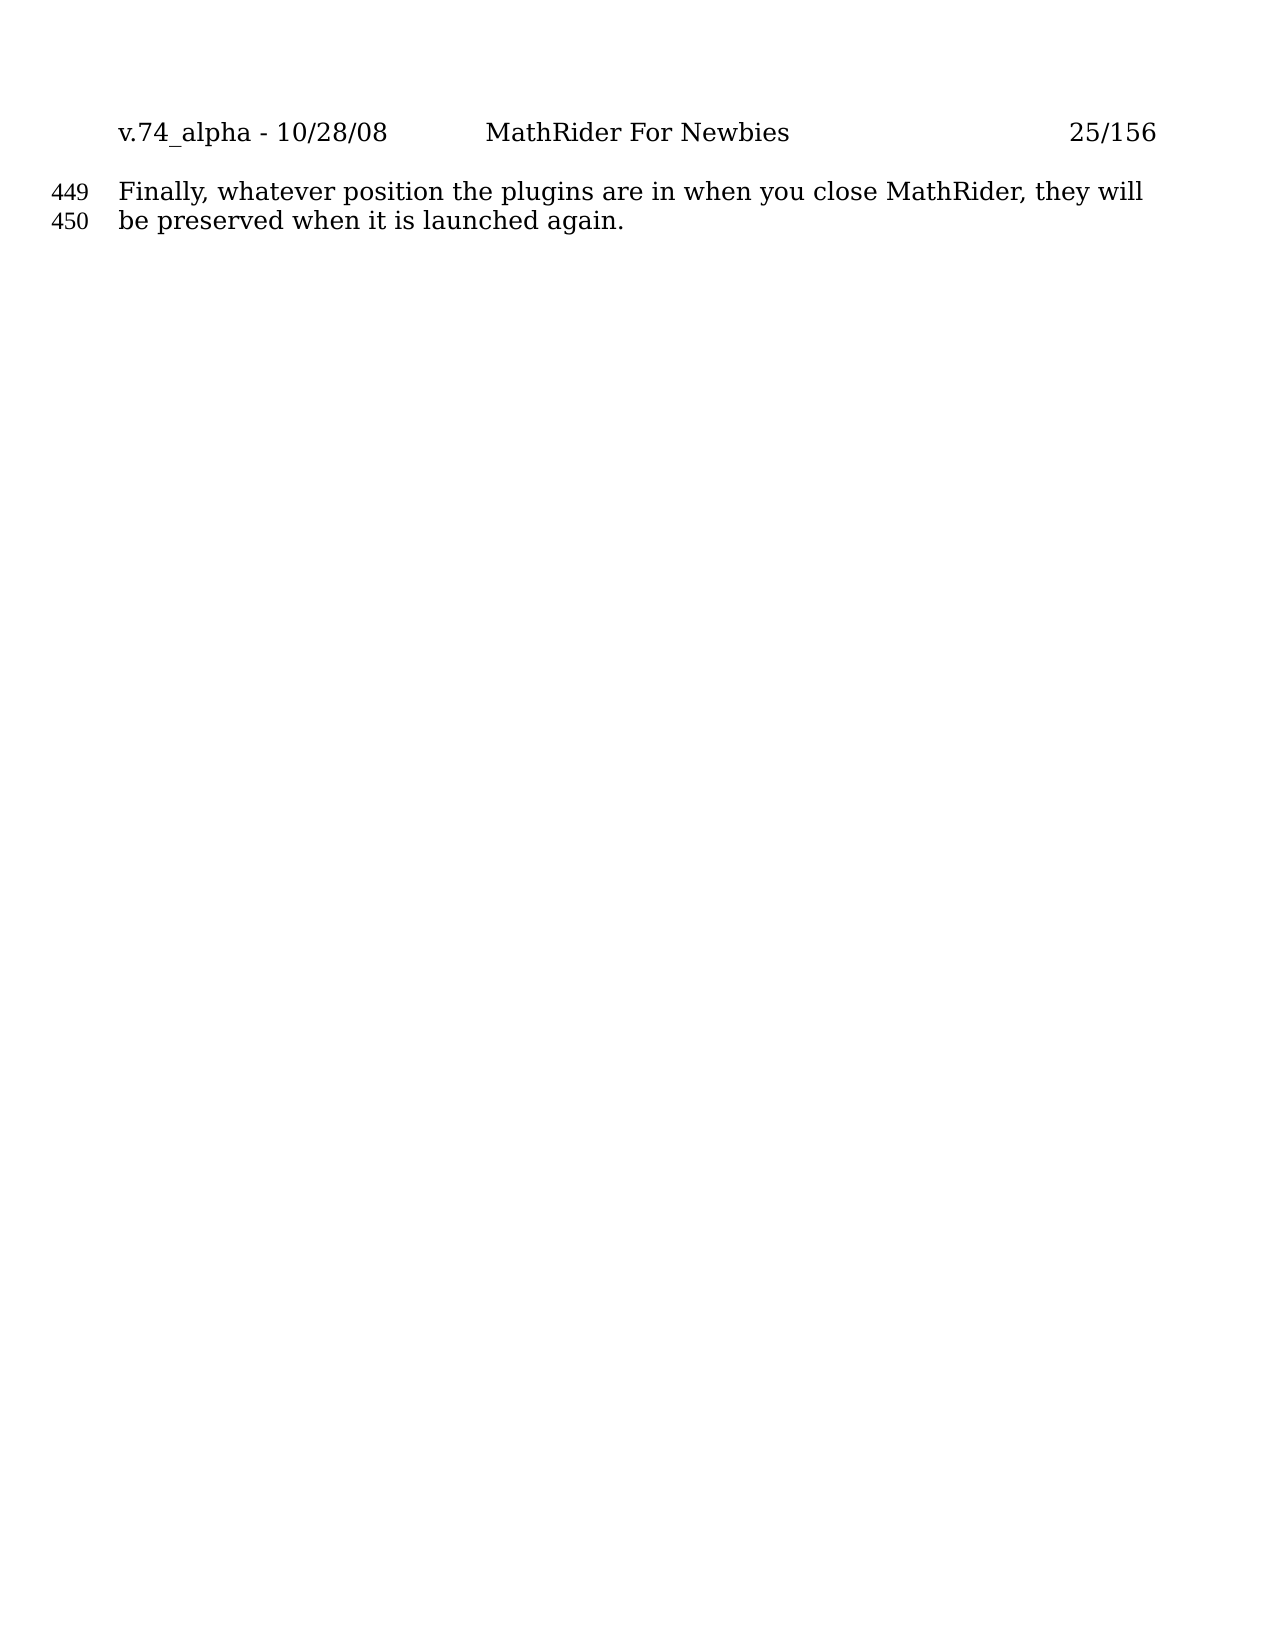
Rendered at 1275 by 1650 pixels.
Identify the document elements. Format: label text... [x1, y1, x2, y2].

text Finally, whatever position the plugins are in when you close MathRider, they will be preserved when it is launched again. [118, 177, 1157, 235]
